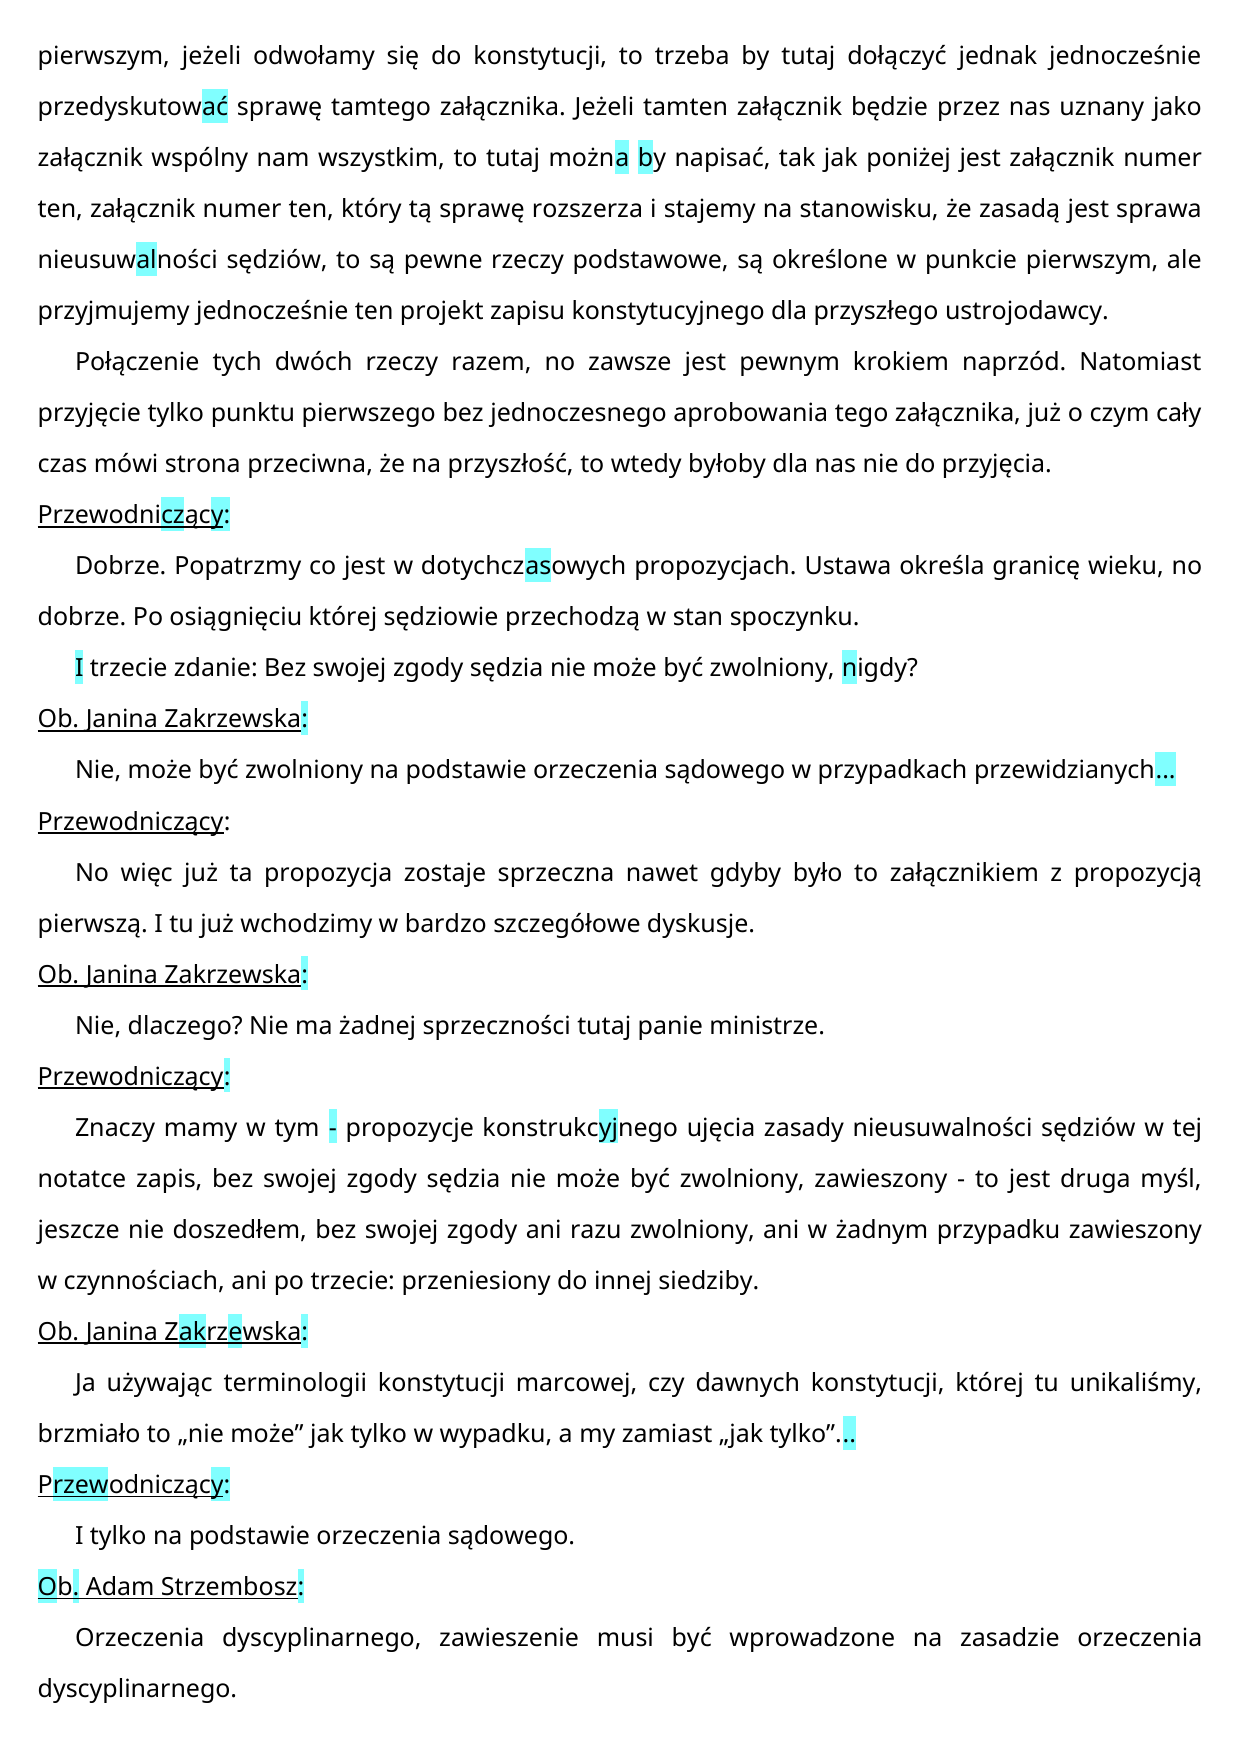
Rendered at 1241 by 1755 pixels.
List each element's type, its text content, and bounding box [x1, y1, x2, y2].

text Ja używając terminologii konstytucji marcowej, czy dawnych konstytucji, której tu unikaliśmy, brzmiało to „nie może” jak tylko w wypadku, a my zamiast „jak tylko”... [37, 1364, 1203, 1450]
text Dobrze. Popatrzmy co jest w dotychczasowych propozycjach. Ustawa określa granicę wieku, no dobrze. Po osiągnięciu której sędziowie przechodzą w stan spoczynku. [37, 548, 1203, 633]
text Ob. Janina Zakrzewska: [37, 701, 1203, 735]
text Przewodniczący: [37, 803, 1203, 837]
text pierwszym, jeżeli odwołamy się do konstytucji, to trzeba by tutaj dołączyć jednak jednocześnie przedyskutować sprawę tamtego załącznika. Jeżeli tamten załącznik będzie przez nas uznany jako załącznik wspólny nam wszystkim, to tutaj można by napisać, tak jak poniżej jest załącznik numer ten, załącznik numer ten, który tą sprawę rozszerza i stajemy na stanowisku, że zasadą jest sprawa nieusuwalności sędziów, to są pewne rzeczy podstawowe, są określone w punkcie pierwszym, ale przyjmujemy jednocześnie ten projekt zapisu konstytucyjnego dla przyszłego ustrojodawcy. [37, 37, 1203, 327]
text I tylko na podstawie orzeczenia sądowego. [37, 1518, 1203, 1552]
text Orzeczenia dyscyplinarnego, zawieszenie musi być wprowadzone na zasadzie orzeczenia dyscyplinarnego. [37, 1620, 1203, 1705]
text Przewodniczący: [37, 497, 1203, 531]
text Znaczy mamy w tym - propozycje konstrukcyjnego ujęcia zasady nieusuwalności sędziów w tej notatce zapis, bez swojej zgody sędzia nie może być zwolniony, zawieszony - to jest druga myśl, jeszcze nie doszedłem, bez swojej zgody ani razu zwolniony, ani w żadnym przypadku zawieszony w czynnościach, ani po trzecie: przeniesiony do innej siedziby. [37, 1109, 1203, 1297]
text I trzecie zdanie: Bez swojej zgody sędzia nie może być zwolniony, nigdy? [37, 650, 1203, 684]
text Ob. Adam Strzembosz: [37, 1569, 1203, 1603]
text Przewodniczący: [37, 1058, 1203, 1092]
text Połączenie tych dwóch rzeczy razem, no zawsze jest pewnym krokiem naprzód. Natomiast przyjęcie tylko punktu pierwszego bez jednoczesnego aprobowania tego załącznika, już o czym cały czas mówi strona przeciwna, że na przyszłość, to wtedy byłoby dla nas nie do przyjęcia. [37, 344, 1203, 480]
text Nie, dlaczego? Nie ma żadnej sprzeczności tutaj panie ministrze. [37, 1007, 1203, 1041]
text Nie, może być zwolniony na podstawie orzeczenia sądowego w przypadkach przewidzianych... [37, 752, 1203, 786]
text Przewodniczący: [37, 1467, 1203, 1501]
text Ob. Janina Zakrzewska: [37, 1313, 1203, 1348]
text Ob. Janina Zakrzewska: [37, 956, 1203, 990]
text No więc już ta propozycja zostaje sprzeczna nawet gdyby było to załącznikiem z propozycją pierwszą. I tu już wchodzimy w bardzo szczegółowe dyskusje. [37, 854, 1203, 939]
